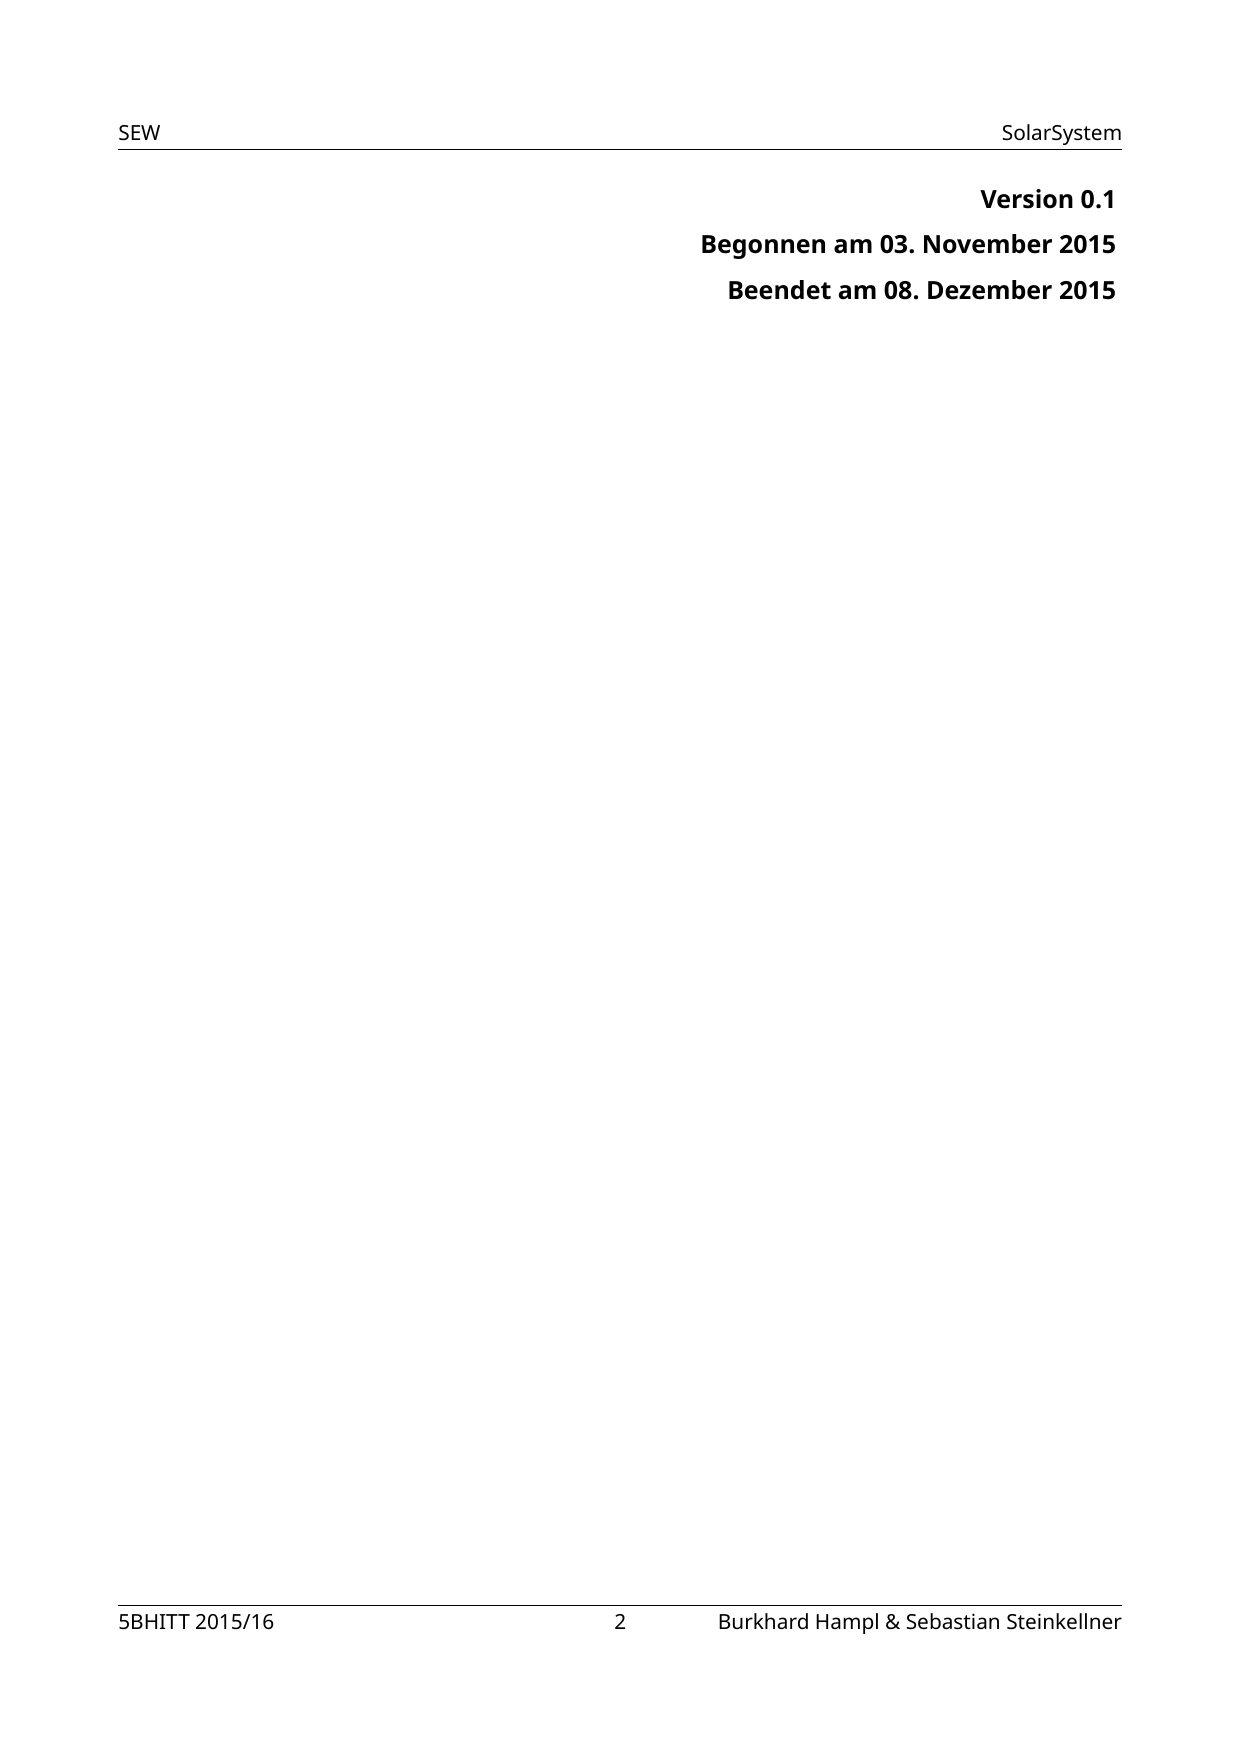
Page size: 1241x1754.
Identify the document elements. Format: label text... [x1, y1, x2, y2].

table_cell Begonnen am 03. November 2015 [620, 221, 1122, 267]
table_header Version 0.1 [620, 176, 1122, 221]
table_cell [118, 267, 620, 312]
table_cell [118, 221, 620, 267]
table_cell Beendet am 08. Dezember 2015 [620, 267, 1122, 312]
table_header [118, 176, 620, 221]
